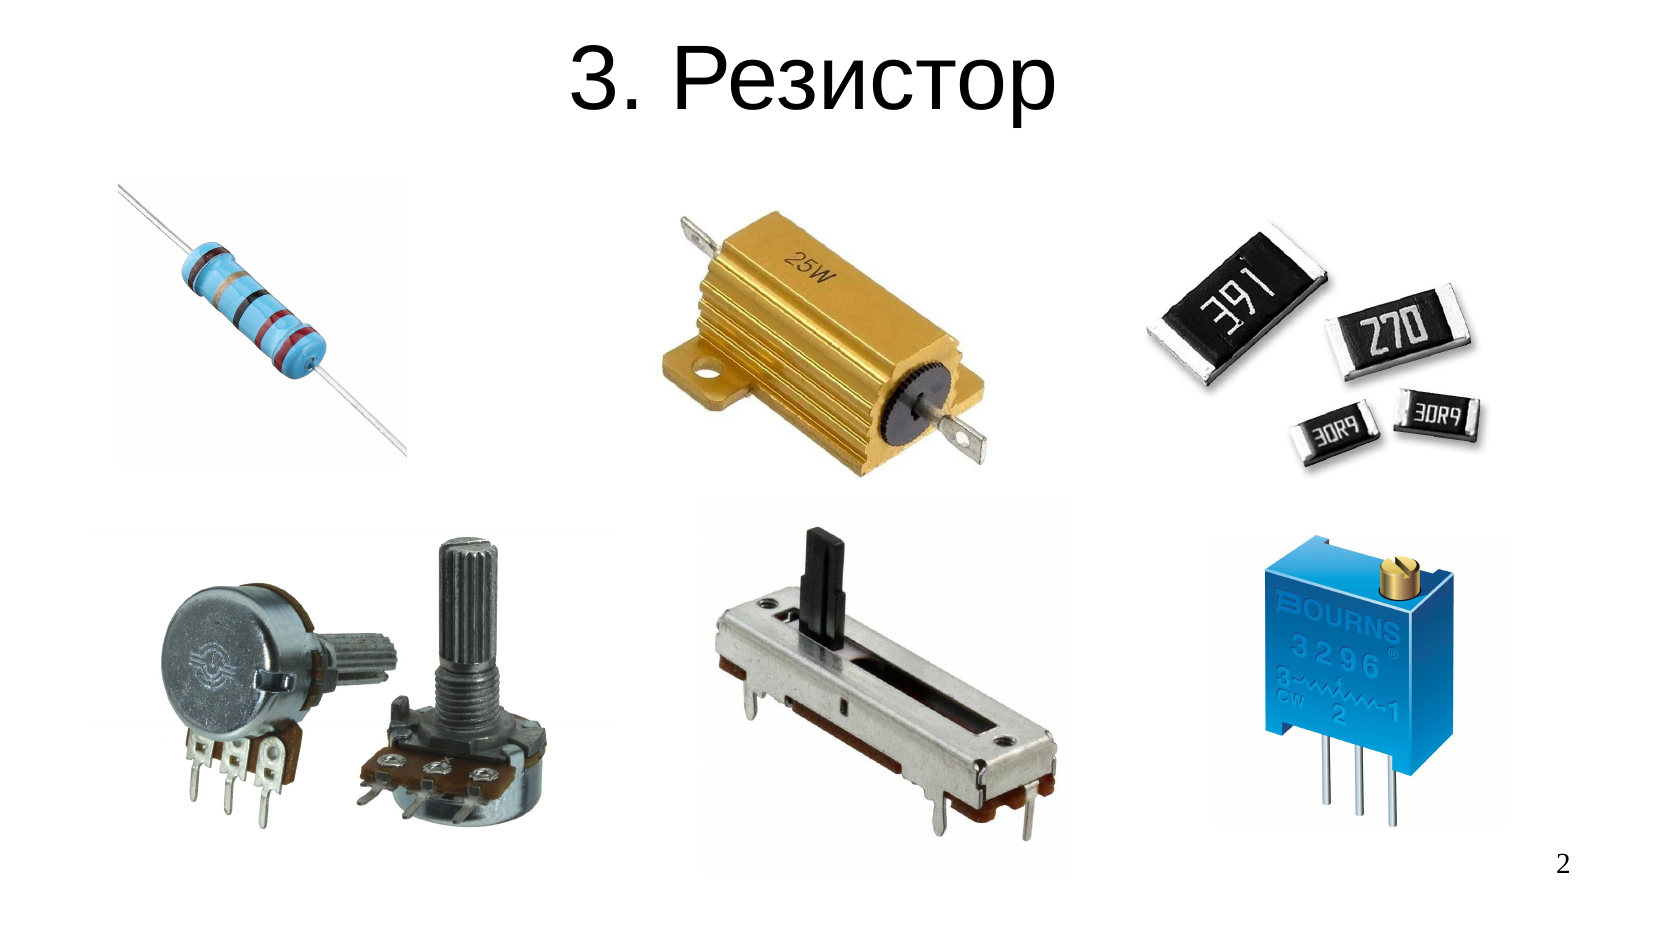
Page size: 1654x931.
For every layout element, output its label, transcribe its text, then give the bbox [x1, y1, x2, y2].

picture [88, 482, 621, 866]
picture [699, 501, 1072, 875]
picture [1127, 206, 1495, 482]
picture [1214, 535, 1506, 827]
picture [649, 203, 995, 483]
title 3. Резистор [82, 26, 1571, 129]
picture [118, 177, 407, 466]
